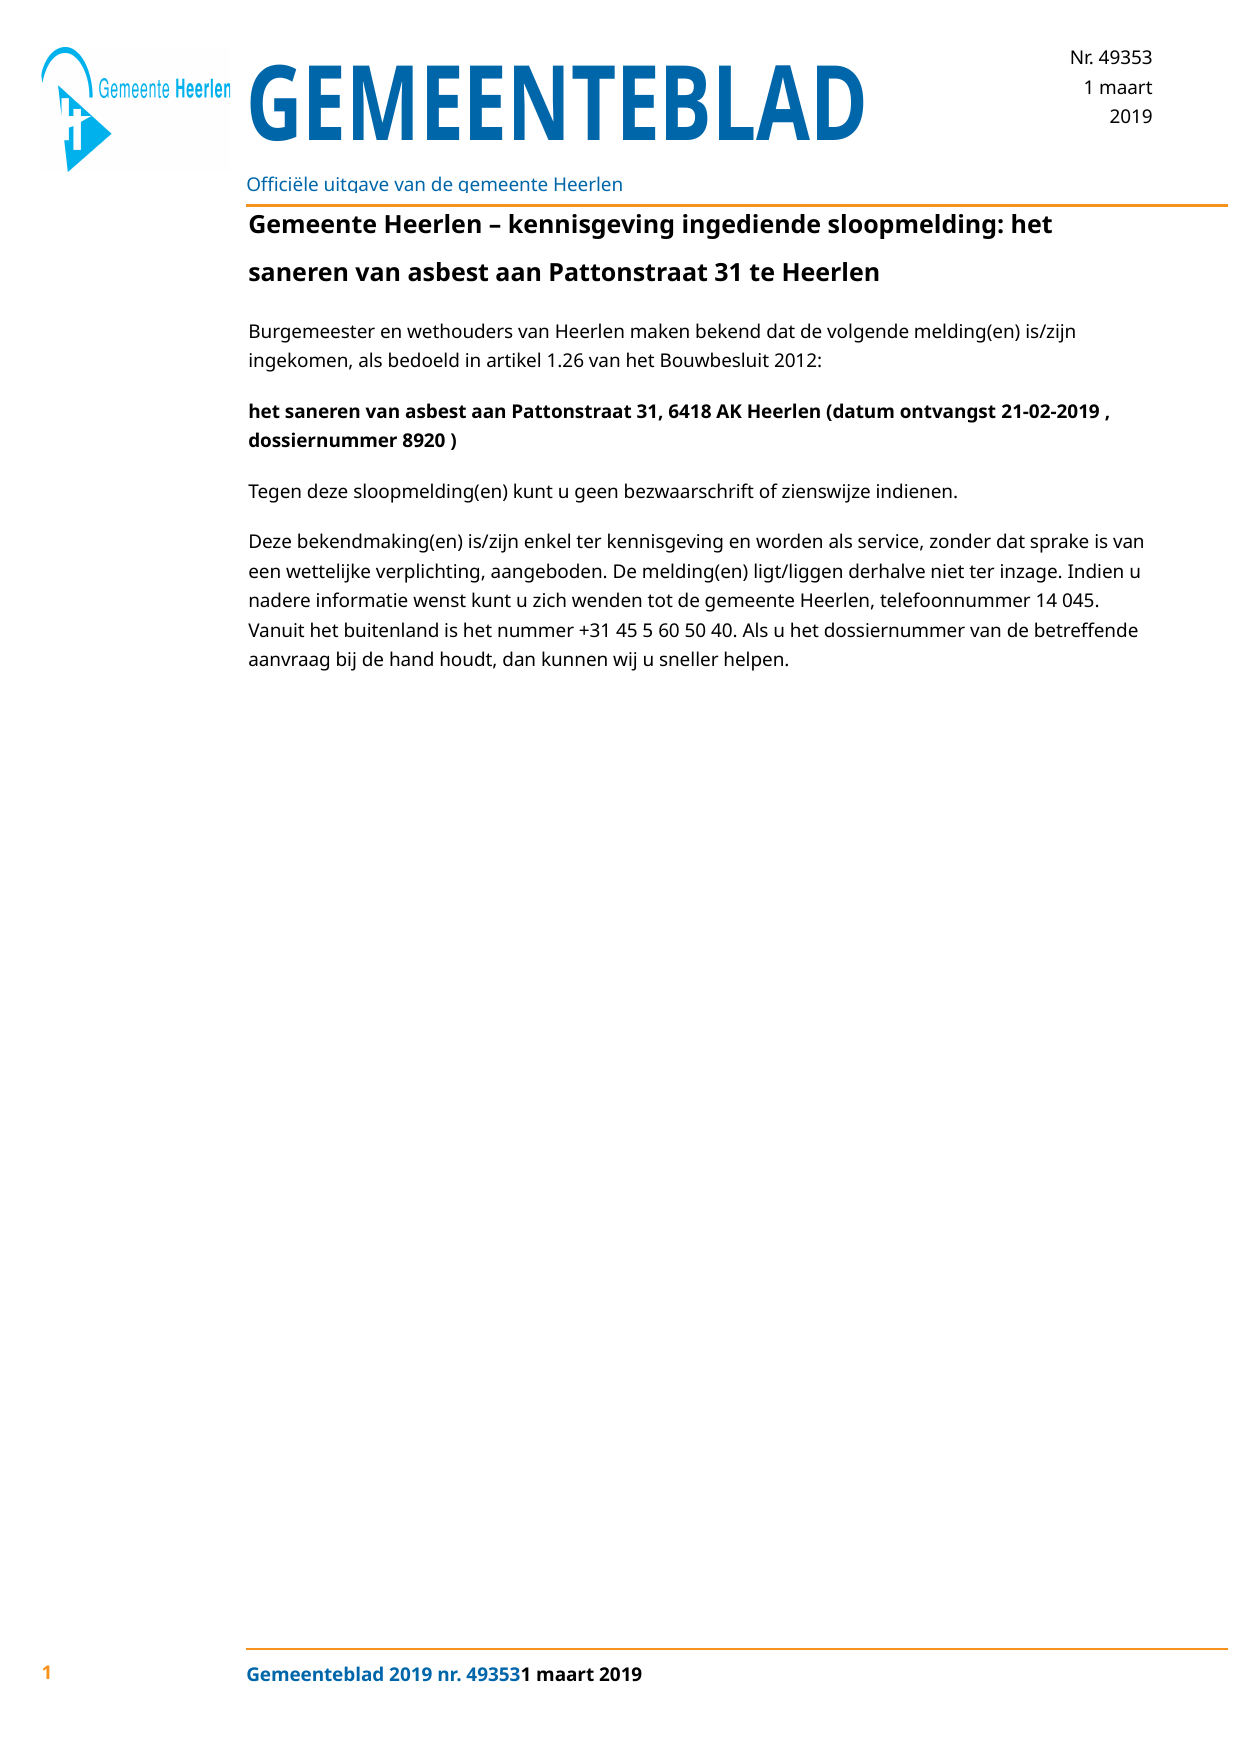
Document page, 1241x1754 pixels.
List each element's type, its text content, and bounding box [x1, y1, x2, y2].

text het saneren van asbest aan Pattonstraat 31, 6418 AK Heerlen (datum ontvangst 21-02-2019 , dossiernummer 8920 ) [248, 398, 1152, 453]
text Burgemeester en wethouders van Heerlen maken bekend dat de volgende melding(en) is/zijn ingekomen, als bedoeld in artikel 1.26 van het Bouwbesluit 2012: [248, 318, 1152, 373]
picture [41, 47, 231, 172]
text Gemeente Heerlen – kennisgeving ingediende sloopmelding: het saneren van asbest aan Pattonstraat 31 te Heerlen [248, 207, 1152, 288]
text Deze bekendmaking(en) is/zijn enkel ter kennisgeving en worden als service, zonder dat sprake is van een wettelijke verplichting, aangeboden. De melding(en) ligt/liggen derhalve niet ter inzage. Indien u nadere informatie wenst kunt u zich wenden tot de gemeente Heerlen, telefoonnummer 14 045. Vanuit het buitenland is het nummer +31 45 5 60 50 40. Als u het dossiernummer van de betreffende aanvraag bij de hand houdt, dan kunnen wij u sneller helpen. [248, 528, 1152, 672]
text Tegen deze sloopmelding(en) kunt u geen bezwaarschrift of zienswijze indienen. [248, 478, 1152, 504]
picture [41, 47, 58, 70]
